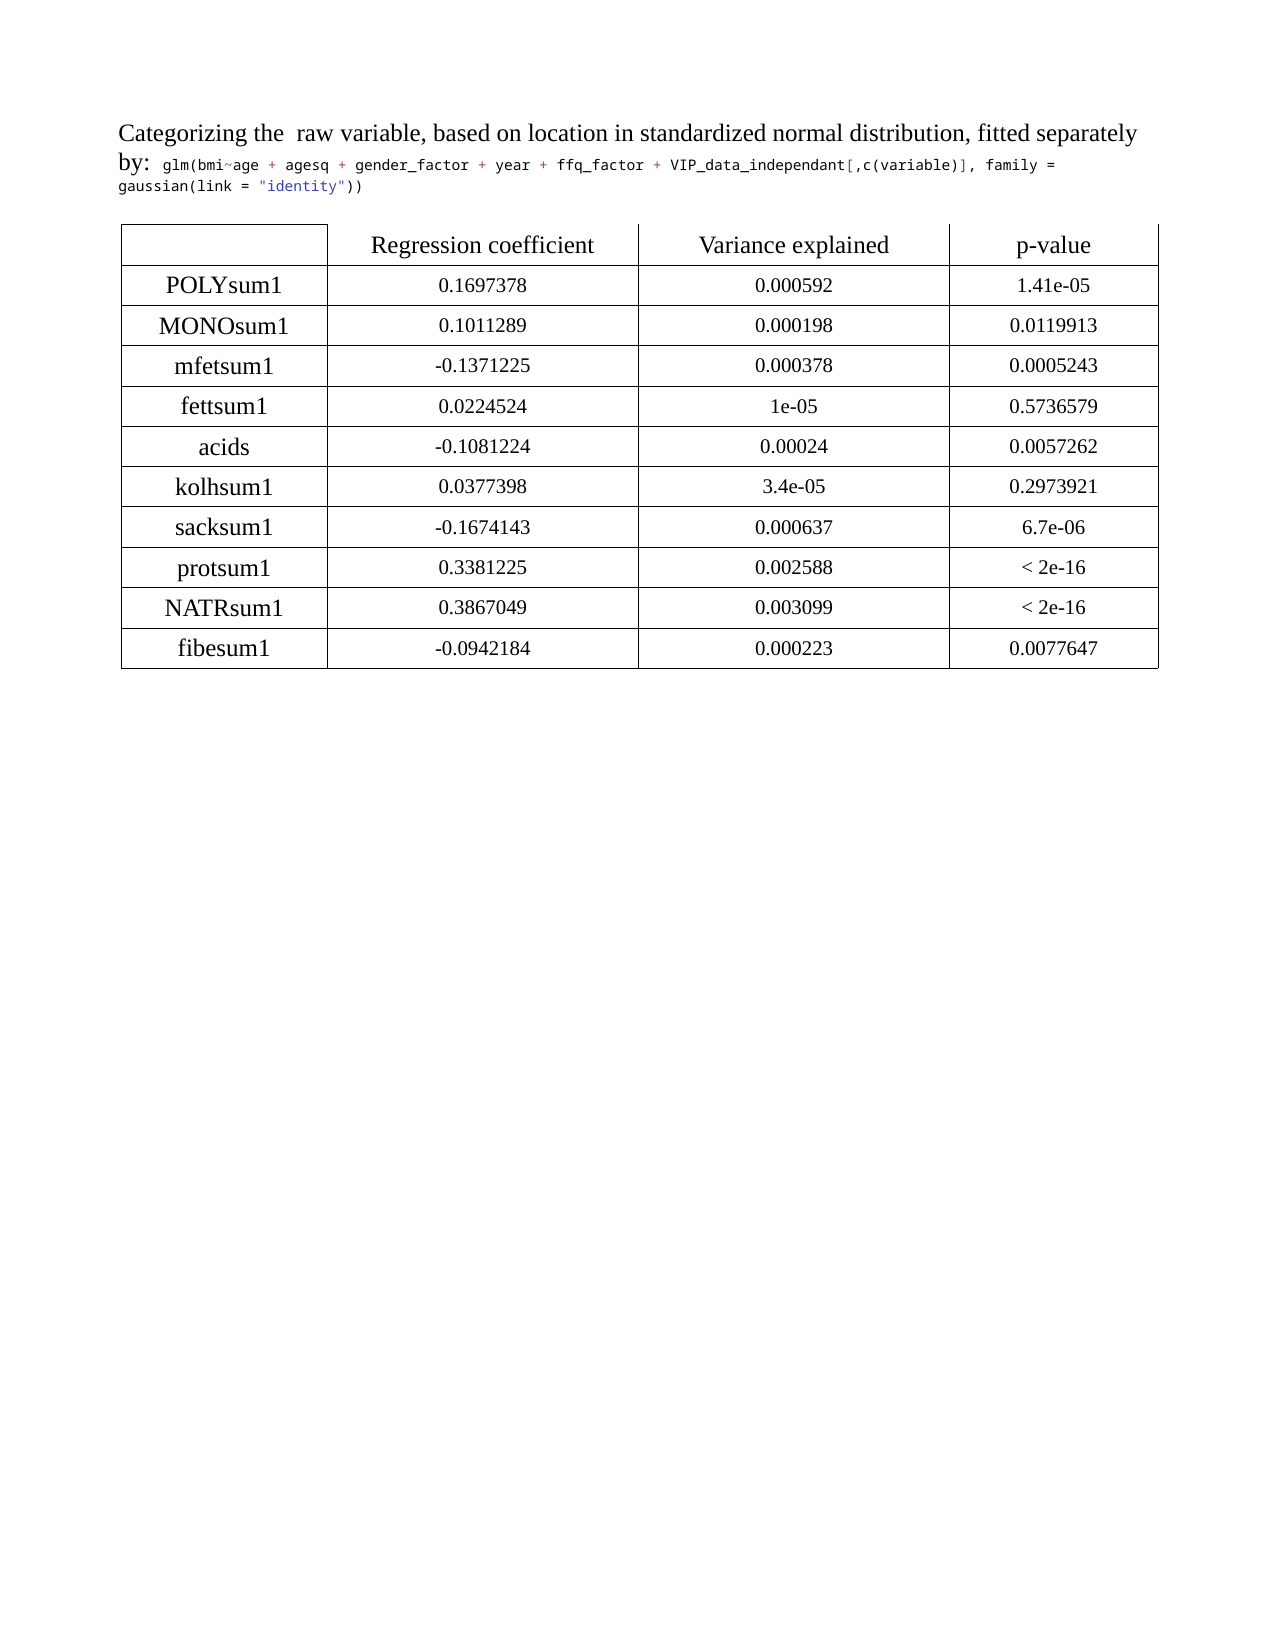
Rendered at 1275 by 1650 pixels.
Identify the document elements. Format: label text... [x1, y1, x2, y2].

table_cell 0.000198 [639, 306, 949, 345]
table_cell 6.7e-06 [950, 507, 1158, 547]
table_cell 0.3381225 [328, 548, 638, 587]
table_cell -0.1371225 [328, 346, 638, 386]
table_cell 0.0377398 [328, 467, 638, 506]
table_cell acids [122, 427, 327, 466]
table_cell 0.000592 [639, 266, 949, 305]
table_cell -0.1081224 [328, 427, 638, 466]
table_cell 0.0224524 [328, 387, 638, 426]
table_cell sacksum1 [122, 507, 327, 547]
table_cell 0.00024 [639, 427, 949, 466]
table_cell protsum1 [122, 548, 327, 587]
table_cell 0.5736579 [950, 387, 1158, 426]
table_cell -0.1674143 [328, 507, 638, 547]
table_cell 3.4e-05 [639, 467, 949, 506]
table_cell 0.0005243 [950, 346, 1158, 386]
table_cell 1.41e-05 [950, 266, 1158, 305]
table_cell MONOsum1 [122, 306, 327, 345]
table_cell 0.003099 [639, 588, 949, 627]
table_cell 0.0077647 [950, 629, 1158, 668]
table_cell 0.1697378 [328, 266, 638, 305]
table_cell 0.1011289 [328, 306, 638, 345]
table_cell 0.000223 [639, 629, 949, 668]
table_header Regression coefficient [328, 224, 638, 264]
text Categorizing the raw variable, based on location in standardized normal distribution, fitted separately by: glm(bmi~age + agesq + gender_factor + year + ffq_factor + VIP_data_independant[,c(variable)], family = gaussian(link = "identity")) [118, 118, 1157, 196]
table_cell < 2e-16 [950, 588, 1158, 627]
table_cell 0.002588 [639, 548, 949, 587]
table_cell 0.0119913 [950, 306, 1158, 345]
table_cell 0.2973921 [950, 467, 1158, 506]
table_cell < 2e-16 [950, 548, 1158, 587]
table_cell 1e-05 [639, 387, 949, 426]
table_cell kolhsum1 [122, 467, 327, 506]
table_cell 0.3867049 [328, 588, 638, 627]
table_cell mfetsum1 [122, 346, 327, 386]
table_cell NATRsum1 [122, 588, 327, 627]
table_cell 0.0057262 [950, 427, 1158, 466]
table_cell -0.0942184 [328, 629, 638, 668]
table_cell POLYsum1 [122, 266, 327, 305]
table_cell 0.000637 [639, 507, 949, 547]
table_header [122, 225, 327, 264]
table_cell 0.000378 [639, 346, 949, 386]
table_cell fettsum1 [122, 387, 327, 426]
table_header Variance explained [639, 224, 949, 264]
table_cell fibesum1 [122, 629, 327, 668]
table_header p-value [950, 224, 1158, 264]
